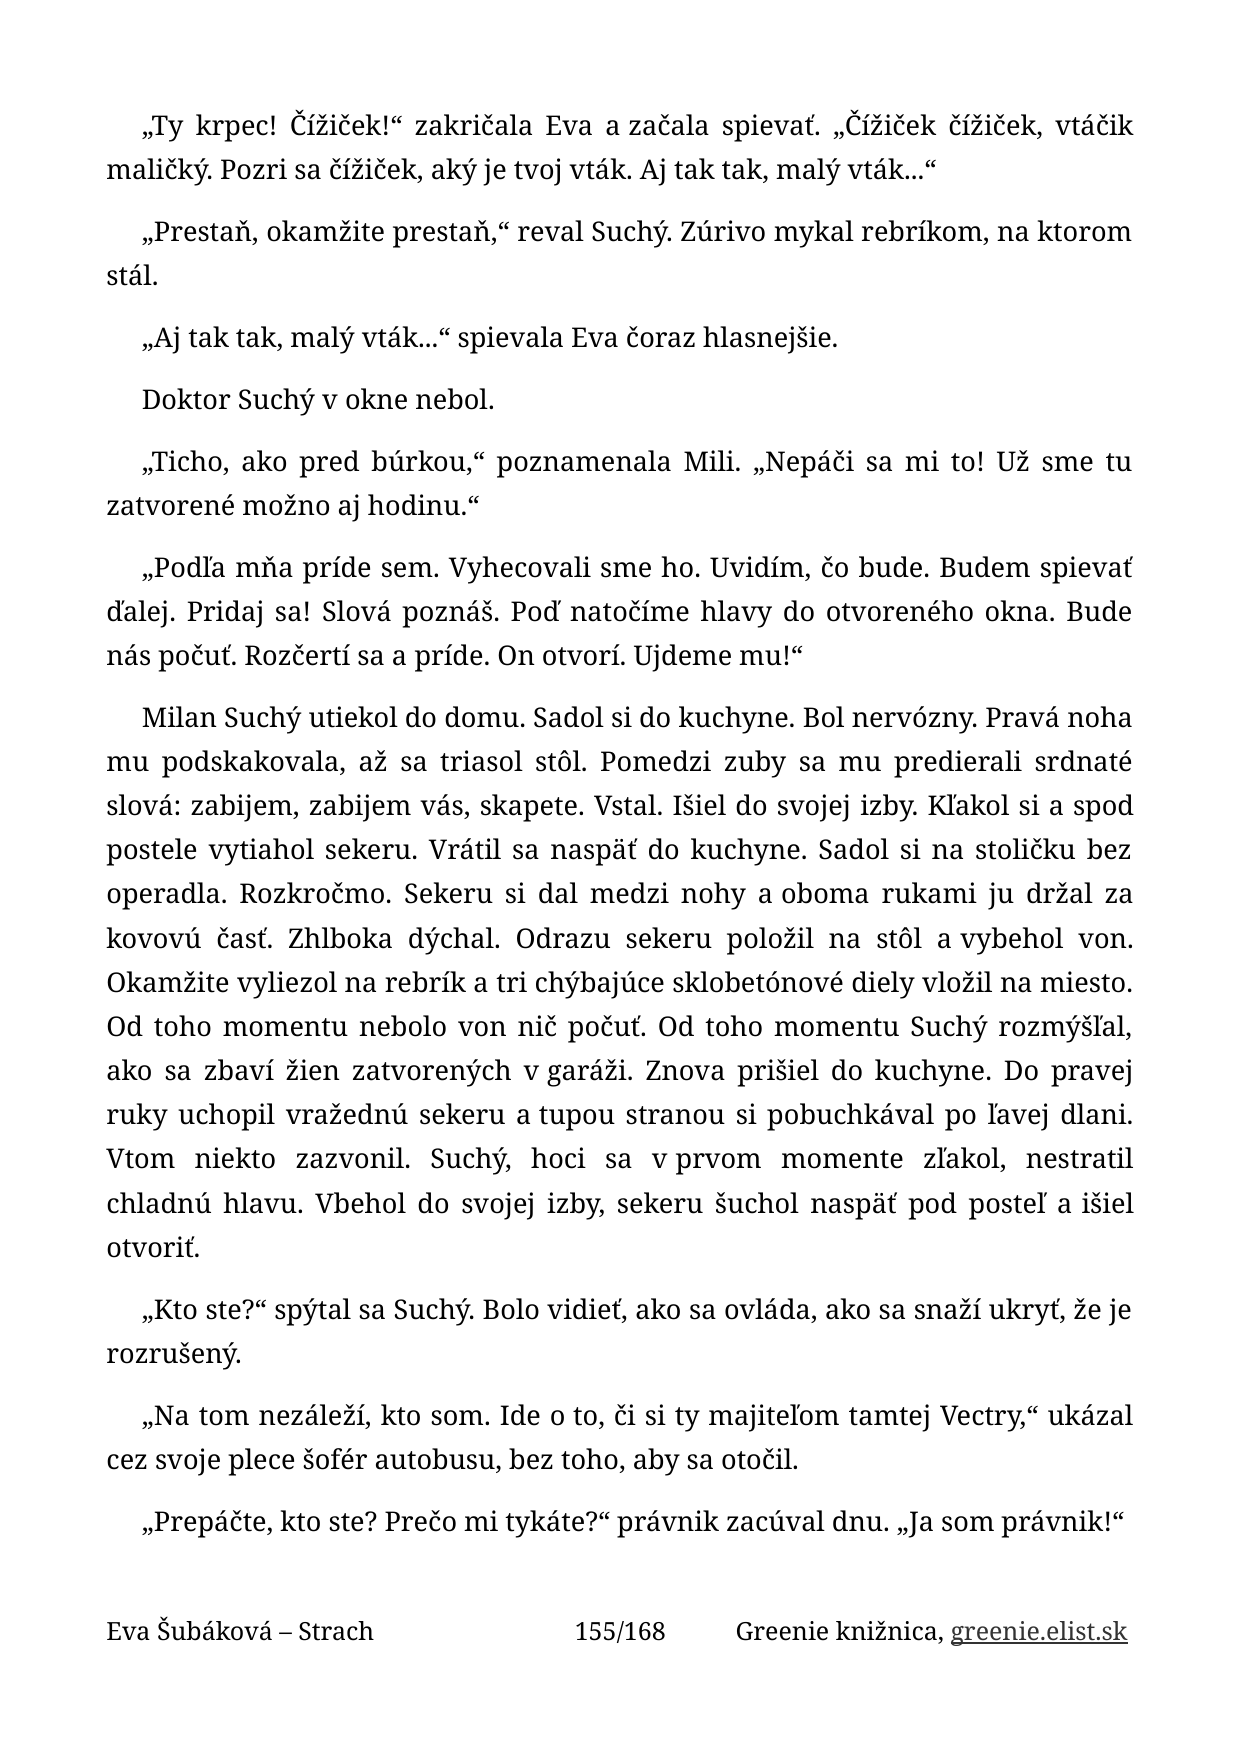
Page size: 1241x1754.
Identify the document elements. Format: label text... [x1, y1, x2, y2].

text „Podľa mňa príde sem. Vyhecovali sme ho. Uvidím, čo bude. Budem spievať ďalej. Pridaj sa! Slová poznáš. Poď natočíme hlavy do otvoreného okna. Bude nás počuť. Rozčertí sa a príde. On otvorí. Ujdeme mu!“ [106, 548, 1134, 673]
text „Na tom nezáleží, kto som. Ide o to, či si ty majiteľom tamtej Vectry,“ ukázal cez svoje plece šofér autobusu, bez toho, aby sa otočil. [106, 1396, 1134, 1477]
text „Ty krpec! Čížiček!“ zakričala Eva a začala spievať. „Čížiček čížiček, vtáčik maličký. Pozri sa čížiček, aký je tvoj vták. Aj tak tak, malý vták...“ [106, 106, 1134, 187]
text „Kto ste?“ spýtal sa Suchý. Bolo vidieť, ako sa ovláda, ako sa snaží ukryť, že je rozrušený. [106, 1290, 1134, 1371]
text „Prestaň, okamžite prestaň,“ reval Suchý. Zúrivo mykal rebríkom, na ktorom stál. [106, 212, 1134, 293]
text „Prepáčte, kto ste? Prečo mi tykáte?“ právnik zacúval dnu. „Ja som právnik!“ [106, 1502, 1134, 1539]
text „Aj tak tak, malý vták...“ spievala Eva čoraz hlasnejšie. [106, 318, 1134, 355]
text Milan Suchý utiekol do domu. Sadol si do kuchyne. Bol nervózny. Pravá noha mu podskakovala, až sa triasol stôl. Pomedzi zuby sa mu predierali srdnaté slová: zabijem, zabijem vás, skapete. Vstal. Išiel do svojej izby. Kľakol si a spod postele vytiahol sekeru. Vrátil sa naspäť do kuchyne. Sadol si na stoličku bez operadla. Rozkročmo. Sekeru si dal medzi nohy a oboma rukami ju držal za kovovú časť. Zhlboka dýchal. Odrazu sekeru položil na stôl a vybehol von. Okamžite vyliezol na rebrík a tri chýbajúce sklobetónové diely vložil na miesto. Od toho momentu nebolo von nič počuť. Od toho momentu Suchý rozmýšľal, ako sa zbaví žien zatvorených v garáži. Znova prišiel do kuchyne. Do pravej ruky uchopil vražednú sekeru a tupou stranou si pobuchkával po ľavej dlani. Vtom niekto zazvonil. Suchý, hoci sa v prvom momente zľakol, nestratil chladnú hlavu. Vbehol do svojej izby, sekeru šuchol naspäť pod posteľ a išiel otvoriť. [106, 698, 1134, 1265]
text Doktor Suchý v okne nebol. [106, 380, 1134, 417]
text „Ticho, ako pred búrkou,“ poznamenala Mili. „Nepáči sa mi to! Už sme tu zatvorené možno aj hodinu.“ [106, 442, 1134, 523]
